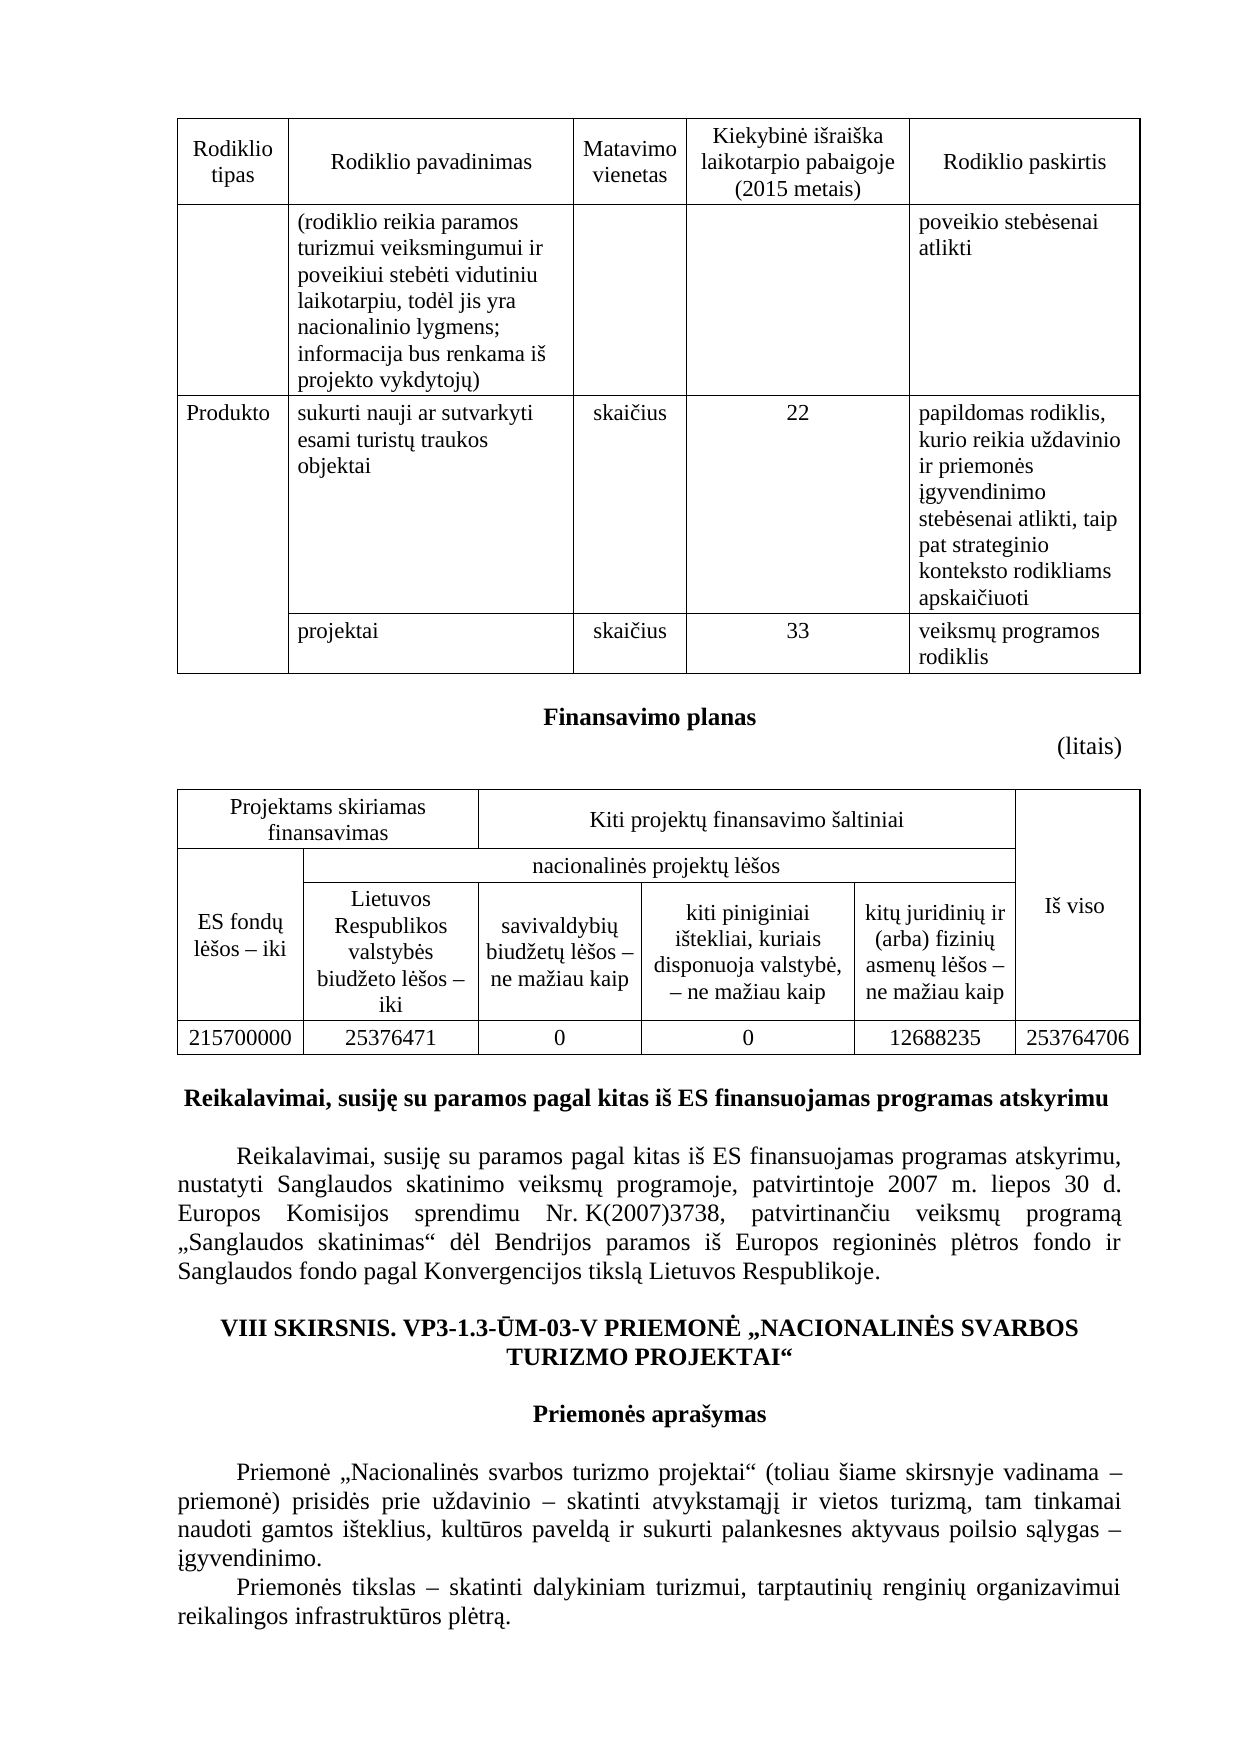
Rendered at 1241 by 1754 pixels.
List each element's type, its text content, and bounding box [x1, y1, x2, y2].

table_cell poveikio stebėsenai atlikti [910, 205, 1139, 395]
table_header Iš viso [1016, 790, 1139, 1020]
table_header Projektams skiriamas finansavimas [178, 790, 478, 848]
table_header Matavimo vienetas [574, 119, 686, 204]
table_cell 0 [479, 1021, 641, 1053]
text (litais) [177, 731, 1122, 760]
table_header Rodiklio pavadinimas [289, 119, 573, 204]
table_cell Produkto [178, 396, 288, 673]
table_cell kitų juridinių ir (arba) fizinių asmenų lėšos – ne mažiau kaip [855, 883, 1015, 1020]
table_cell ES fondų lėšos – iki [178, 849, 303, 1020]
table_cell 215700000 [178, 1021, 303, 1053]
text Finansavimo planas [177, 702, 1122, 731]
table_cell skaičius [574, 614, 686, 673]
table_cell kiti piniginiai ištekliai, kuriais disponuoja valstybė, – ne mažiau kaip [642, 883, 854, 1020]
text Priemonės tikslas – skatinti dalykiniam turizmui, tarptautinių renginių organizavimui reikalingos infrastruktūros plėtrą. [177, 1572, 1122, 1629]
table_cell 253764706 [1016, 1021, 1139, 1053]
table_cell papildomas rodiklis, kurio reikia uždavinio ir priemonės įgyvendinimo stebėsenai atlikti, taip pat strateginio konteksto rodikliams apskaičiuoti [910, 396, 1139, 613]
table_header Kiekybinė išraiška laikotarpio pabaigoje (2015 metais) [687, 119, 909, 204]
table_cell skaičius [574, 396, 686, 613]
text Reikalavimai, susiję su paramos pagal kitas iš ES finansuojamas programas atskyrimu [177, 1083, 1122, 1112]
table_cell 25376471 [304, 1021, 478, 1053]
table_cell [178, 205, 288, 395]
table_header Rodiklio paskirtis [910, 119, 1139, 204]
table_cell sukurti nauji ar sutvarkyti esami turistų traukos objektai [289, 396, 573, 613]
table_cell [687, 205, 909, 395]
table_cell veiksmų programos rodiklis [910, 614, 1139, 673]
table_cell [574, 205, 686, 395]
table_cell savivaldybių biudžetų lėšos – ne mažiau kaip [479, 883, 641, 1020]
text Priemonės aprašymas [177, 1399, 1122, 1428]
table_cell (rodiklio reikia paramos turizmui veiksmingumui ir poveikiui stebėti vidutiniu laikotarpiu, todėl jis yra nacionalinio lygmens; informacija bus renkama iš projekto vykdytojų) [289, 205, 573, 395]
table_cell Lietuvos Respublikos valstybės biudžeto lėšos – iki [304, 883, 478, 1020]
table_header Rodiklio tipas [178, 119, 288, 204]
text Priemonė „Nacionalinės svarbos turizmo projektai“ (toliau šiame skirsnyje vadinama – priemonė) prisidės prie uždavinio – skatinti atvykstamąjį ir vietos turizmą, tam tinkamai naudoti gamtos išteklius, kultūros paveldą ir sukurti palankesnes aktyvaus poilsio sąlygas – įgyvendinimo. [177, 1457, 1122, 1572]
table_cell projektai [289, 614, 573, 673]
table_cell 12688235 [855, 1021, 1015, 1053]
table_cell 0 [642, 1021, 854, 1053]
table_cell 33 [687, 614, 909, 673]
text Reikalavimai, susiję su paramos pagal kitas iš ES finansuojamas programas atskyrimu, nustatyti Sanglaudos skatinimo veiksmų programoje, patvirtintoje 2007 m. liepos 30 d. Europos Komisijos sprendimu Nr. K(2007)3738, patvirtinančiu veiksmų programą „Sanglaudos skatinimas“ dėl Bendrijos paramos iš Europos regioninės plėtros fondo ir Sanglaudos fondo pagal Konvergencijos tikslą Lietuvos Respublikoje. [177, 1141, 1122, 1284]
table_header Kiti projektų finansavimo šaltiniai [479, 790, 1015, 848]
table_cell nacionalinės projektų lėšos [304, 849, 1015, 882]
text VIII Skirsnis. VP3-1.3-ŪM-03-V PRIEMONĖ „NACIONALINĖS SVARBOS TURIZMO PROJEKTAI“ [177, 1313, 1122, 1371]
table_cell 22 [687, 396, 909, 613]
